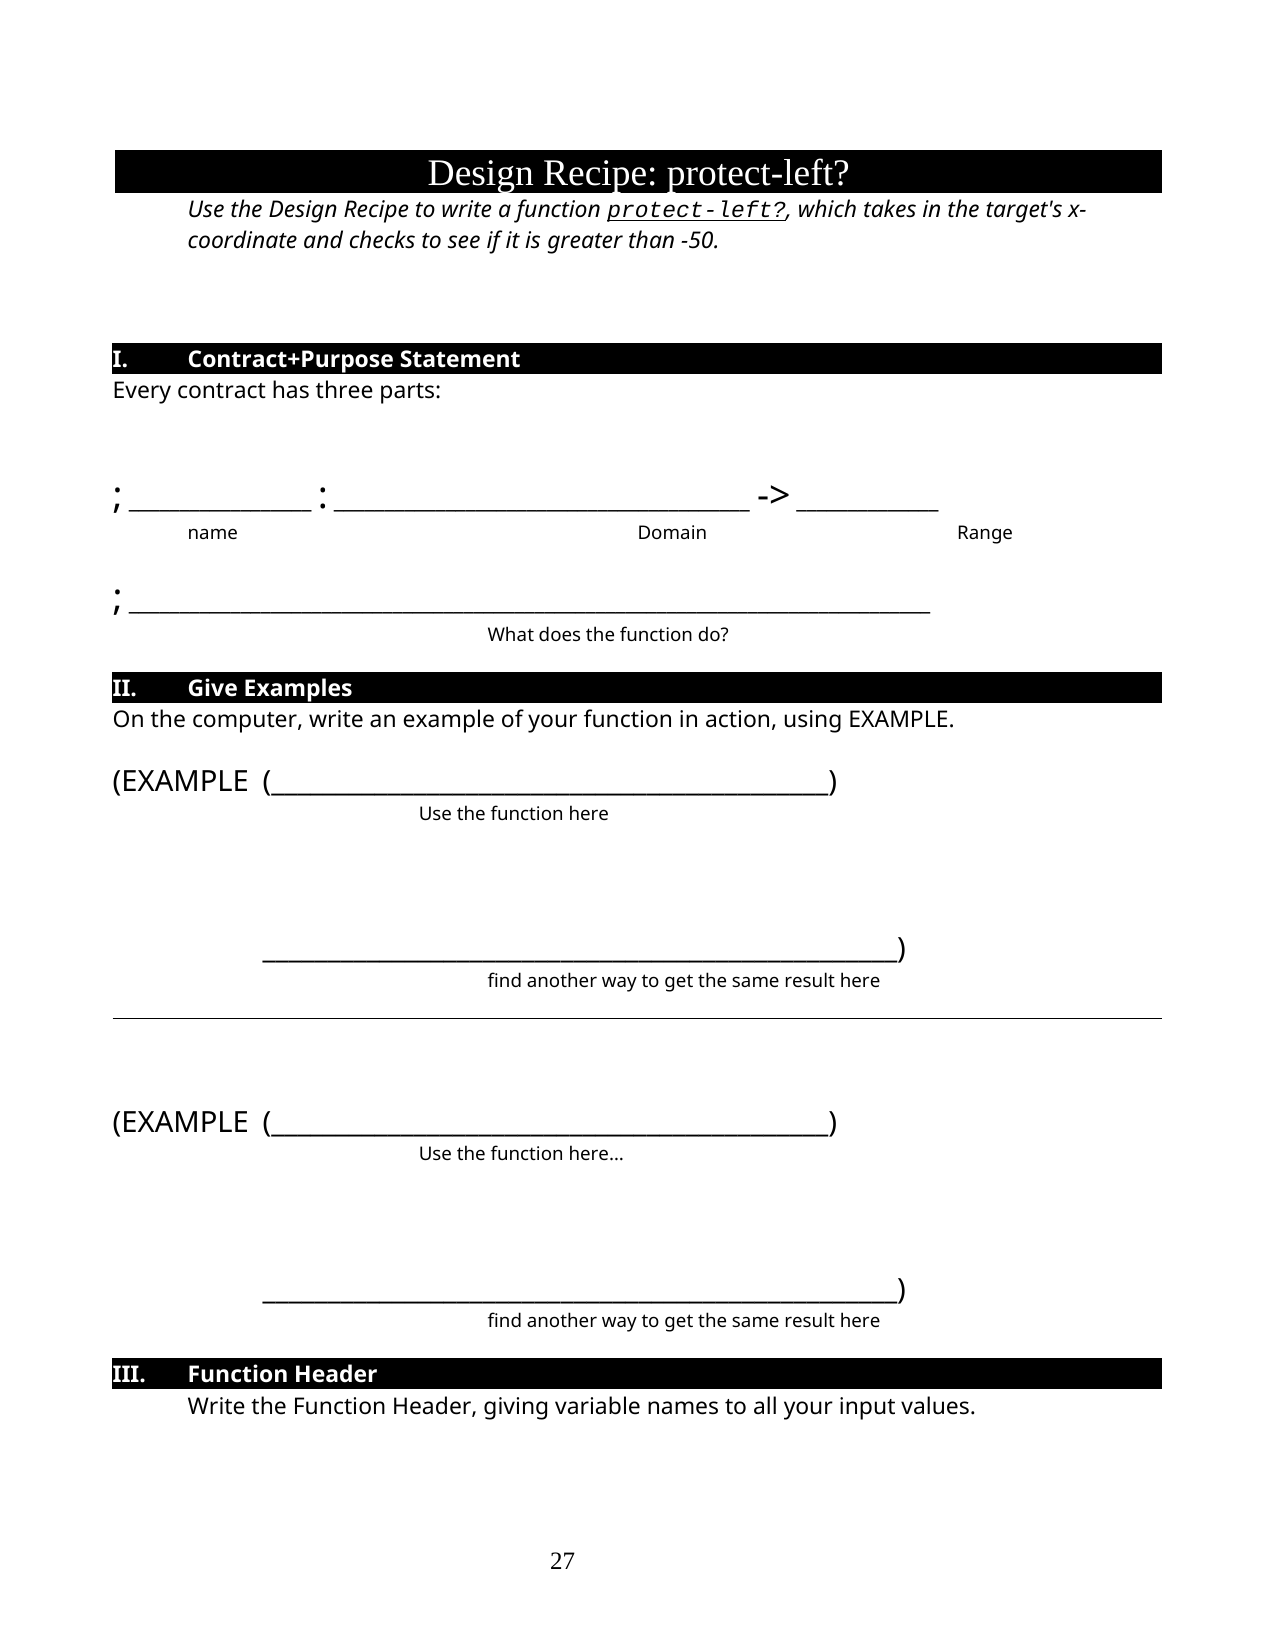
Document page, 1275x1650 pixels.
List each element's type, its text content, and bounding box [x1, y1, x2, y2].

text (EXAMPLE (___________________________________________) [112, 1101, 1162, 1141]
text Use the function here… [337, 1141, 1162, 1166]
text On the computer, write an example of your function in action, using EXAMPLE. [112, 703, 1162, 734]
subtitle Contract+Purpose Statement [112, 343, 1162, 374]
text find another way to get the same result here [487, 967, 1162, 993]
text (EXAMPLE (___________________________________________) [112, 760, 1162, 800]
text What does the function do? [112, 621, 1162, 647]
subtitle Function Header [112, 1358, 1162, 1389]
text _________________________________________________) [187, 1268, 1162, 1308]
list Use the Design Recipe to write a function protect-left?, which takes in the target's x-coordinate and checks to see if it is greater than -50. [150, 193, 1162, 287]
text Every contract has three parts: [112, 374, 1162, 406]
text Use the function here [337, 800, 1162, 826]
list Write the Function Header, giving variable names to all your input values. [150, 1389, 1162, 1421]
subtitle Give Examples [112, 672, 1162, 703]
text find another way to get the same result here [487, 1308, 1162, 1333]
text ; __________________ : _________________________________________ -> ______________ [112, 468, 1162, 519]
text name Domain Range [112, 519, 1162, 545]
text ; _______________________________________________________________________________ [112, 570, 1162, 621]
subtitle Design Recipe: protect-left? [115, 150, 1162, 193]
text _________________________________________________) [187, 928, 1162, 967]
